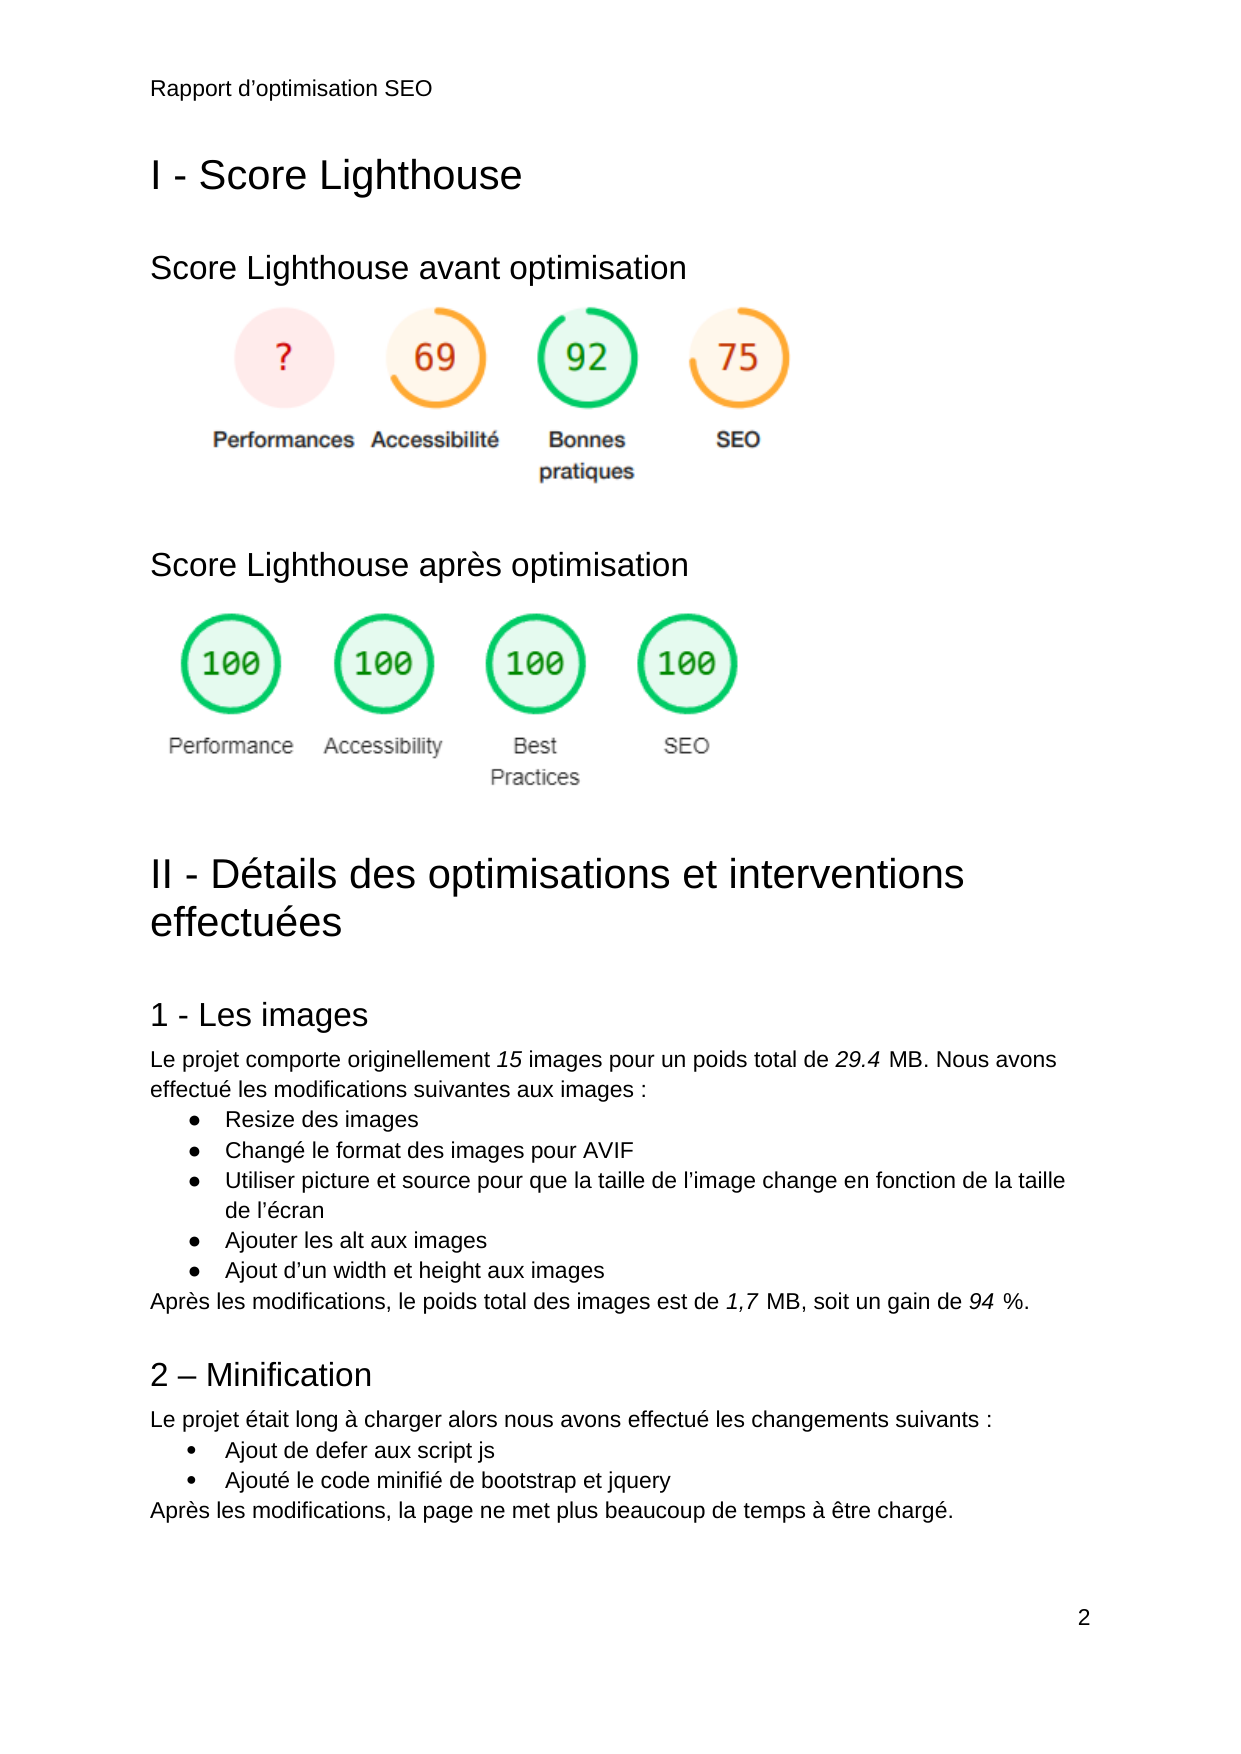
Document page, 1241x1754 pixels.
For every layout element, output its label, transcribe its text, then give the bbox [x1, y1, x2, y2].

subtitle 1 - Les images [150, 995, 1090, 1033]
list Utiliser picture et source pour que la taille de l’image change en fonction de la taille de l’écran [187, 1167, 1090, 1223]
list Changé le format des images pour AVIF [187, 1137, 1090, 1163]
text Après les modifications, le poids total des images est de 1,7 MB, soit un gain de 94 %. [150, 1288, 1090, 1314]
subtitle Score Lighthouse après optimisation [150, 545, 1090, 583]
subtitle II - Détails des optimisations et interventions effectuées [150, 849, 1090, 945]
text Le projet était long à charger alors nous avons effectué les changements suivants : [150, 1406, 1090, 1433]
text Après les modifications, la page ne met plus beaucoup de temps à être chargé. [150, 1497, 1090, 1523]
list Ajouté le code minifié de bootstrap et jquery [187, 1467, 1090, 1493]
list Ajouter les alt aux images [187, 1227, 1090, 1254]
subtitle I - Score Lighthouse [150, 150, 1090, 198]
list Ajout de defer aux script js [187, 1437, 1090, 1463]
list Resize des images [187, 1106, 1090, 1133]
subtitle Score Lighthouse avant optimisation [150, 248, 1090, 286]
text Le projet comporte originellement 15 images pour un poids total de 29.4 MB. Nous avons effectué les modifications suivantes aux images : [150, 1046, 1090, 1103]
list Ajout d’un width et height aux images [187, 1257, 1090, 1284]
subtitle 2 – Minification [150, 1355, 1090, 1394]
